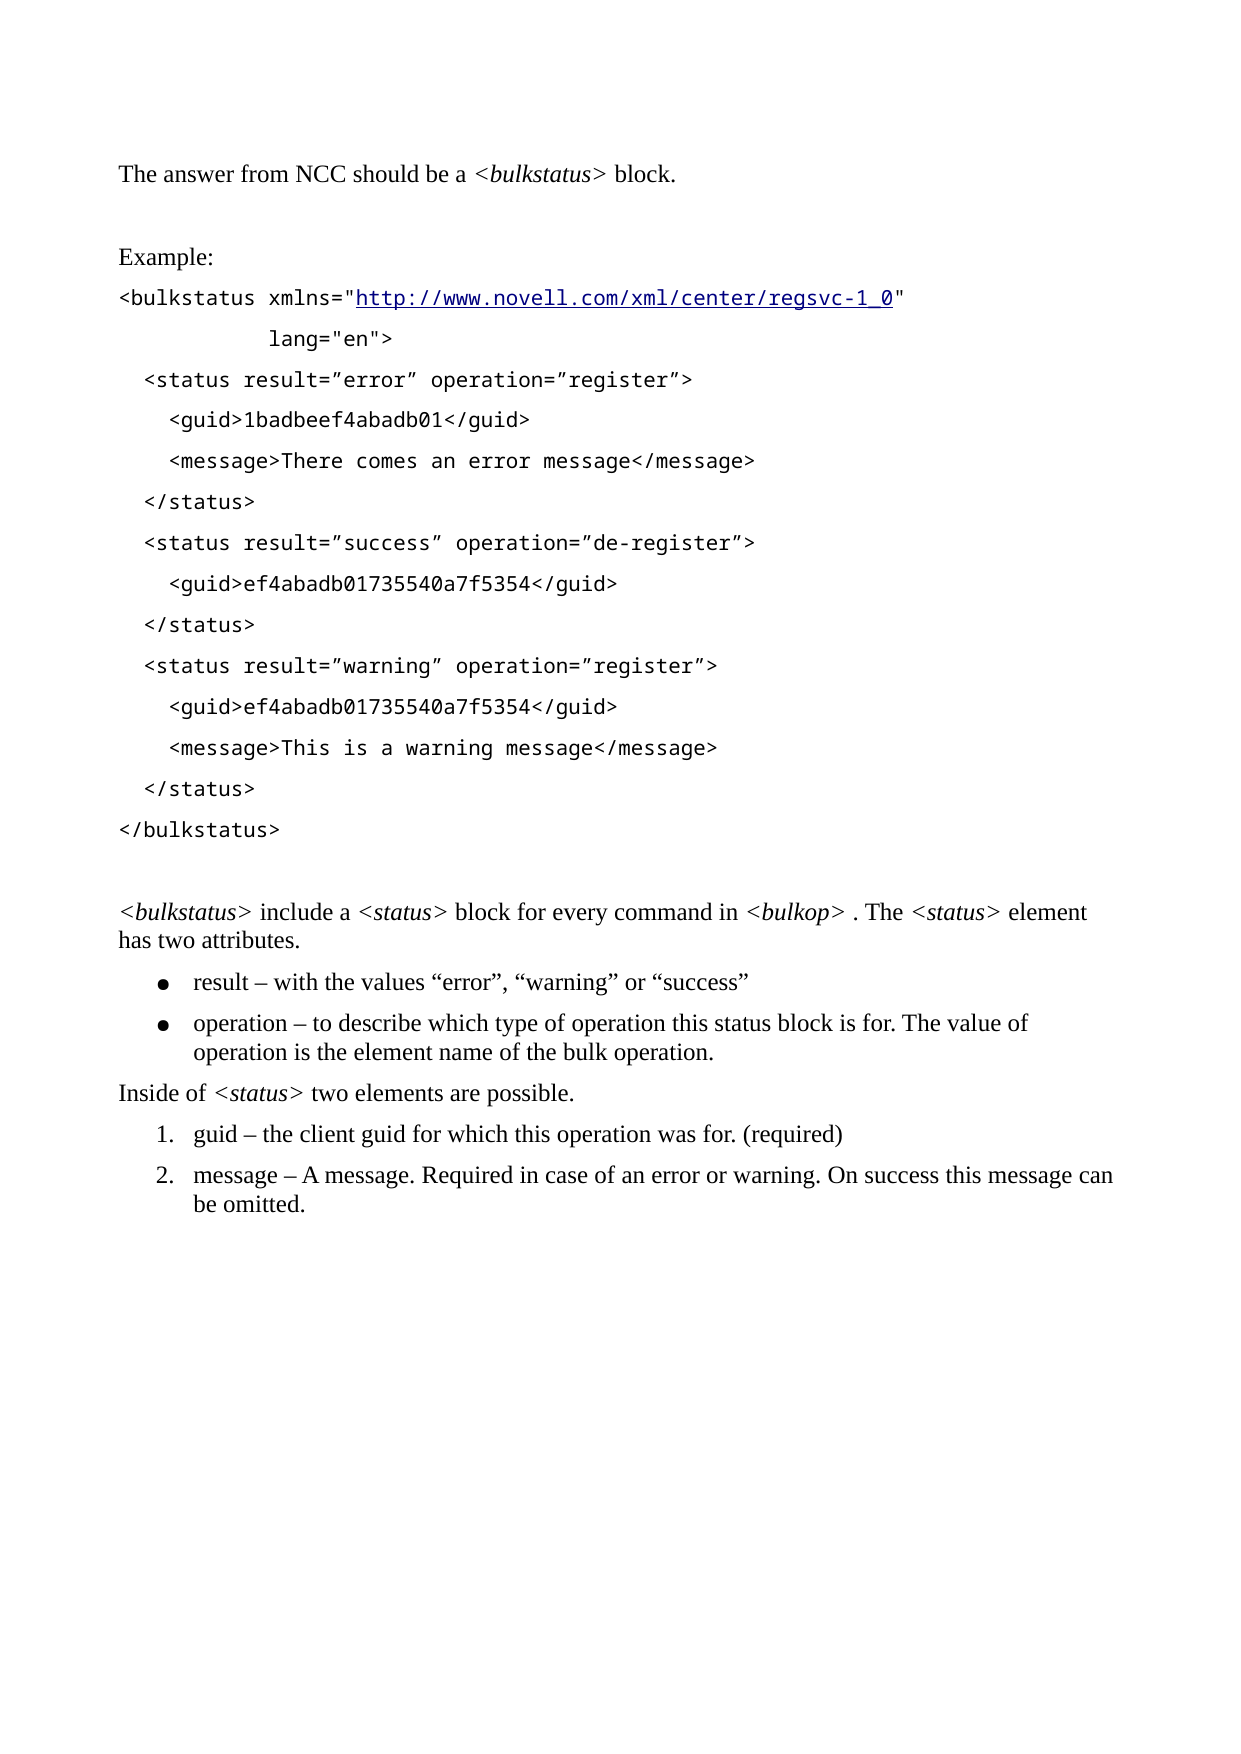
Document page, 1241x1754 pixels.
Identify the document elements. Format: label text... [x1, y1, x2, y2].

list guid – the client guid for which this operation was for. (required) [156, 1119, 1122, 1148]
text <guid>1badbeef4abadb01</guid> [118, 406, 1122, 434]
text <bulkstatus> include a <status> block for every command in <bulkop> . The <status> element has two attributes. [118, 897, 1122, 954]
text </status> [118, 774, 1122, 802]
text </bulkstatus> [118, 815, 1122, 843]
list operation – to describe which type of operation this status block is for. The value of operation is the element name of the bulk operation. [156, 1008, 1122, 1066]
list result – with the values “error”, “warning” or “success” [156, 967, 1122, 996]
text </status> [118, 487, 1122, 516]
text <guid>ef4abadb01735540a7f5354</guid> [118, 569, 1122, 598]
text <status result=”success” operation=”de-register”> [118, 528, 1122, 557]
text <bulkstatus xmlns="http://www.novell.com/xml/center/regsvc-1_0" [118, 283, 1122, 311]
text </status> [118, 610, 1122, 639]
text <message>There comes an error message</message> [118, 447, 1122, 475]
text lang="en"> [118, 324, 1122, 352]
text <message>This is a warning message</message> [118, 733, 1122, 762]
text <guid>ef4abadb01735540a7f5354</guid> [118, 692, 1122, 721]
text Example: [118, 242, 1122, 270]
text Inside of <status> two elements are possible. [118, 1078, 1122, 1107]
text <status result=”warning” operation=”register”> [118, 651, 1122, 680]
text <status result=”error” operation=”register”> [118, 365, 1122, 393]
list message – A message. Required in case of an error or warning. On success this message can be omitted. [156, 1161, 1122, 1218]
text The answer from NCC should be a <bulkstatus> block. [118, 159, 1122, 188]
